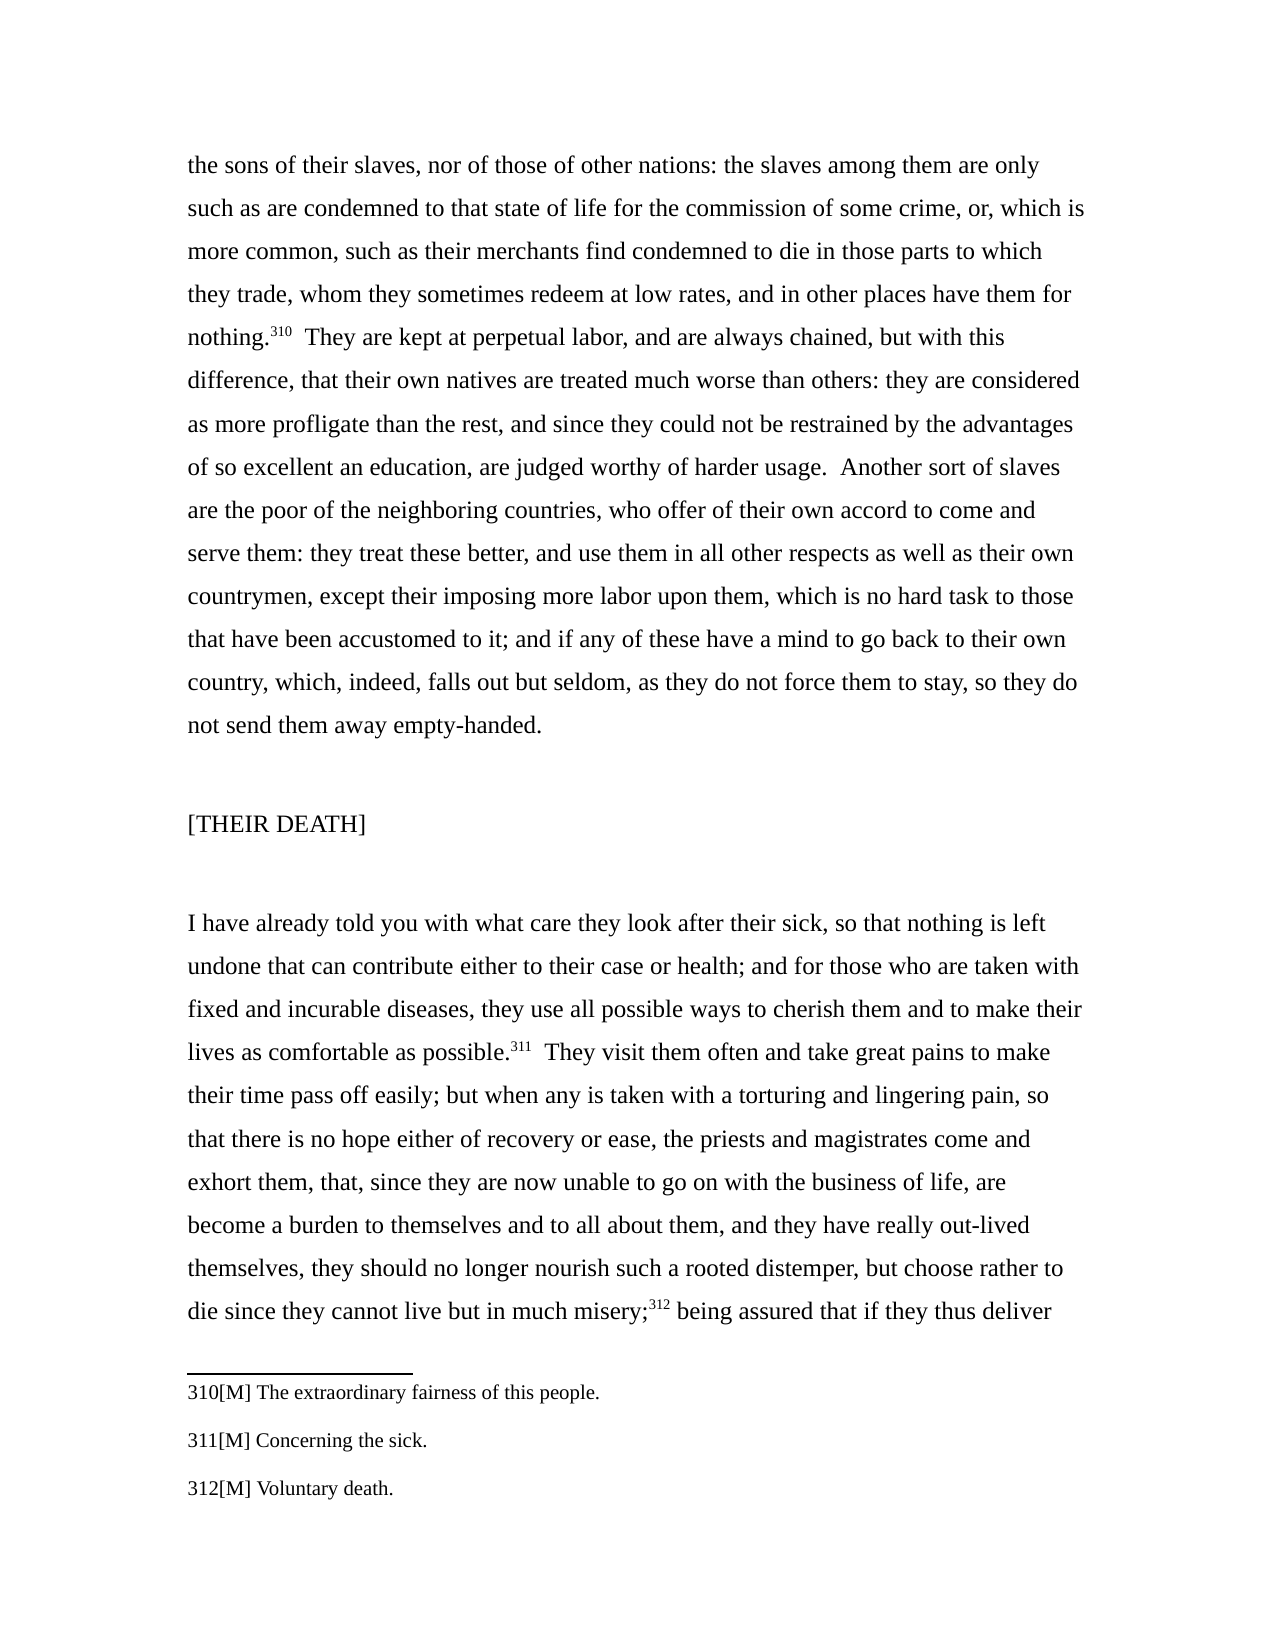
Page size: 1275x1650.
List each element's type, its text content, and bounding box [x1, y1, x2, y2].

text the sons of their slaves, nor of those of other nations: the slaves among them are only such as are condemned to that state of life for the commission of some crime, or, which is more common, such as their merchants find condemned to die in those parts to which they trade, whom they sometimes redeem at low rates, and in other places have them for nothing. They are kept at perpetual labor, and are always chained, but with this difference, that their own natives are treated much worse than others: they are considered as more profligate than the rest, and since they could not be restrained by the advantages of so excellent an education, are judged worthy of harder usage. Another sort of slaves are the poor of the neighboring countries, who offer of their own accord to come and serve them: they treat these better, and use them in all other respects as well as their own countrymen, except their imposing more labor upon them, which is no hard task to those that have been accustomed to it; and if any of these have a mind to go back to their own country, which, indeed, falls out but seldom, as they do not force them to stay, so they do not send them away empty-handed. [187, 150, 1087, 739]
text [M] Voluntary death. [187, 1476, 1087, 1500]
text I have already told you with what care they look after their sick, so that nothing is left undone that can contribute either to their case or health; and for those who are taken with fixed and incurable diseases, they use all possible ways to cherish them and to make their lives as comfortable as possible. They visit them often and take great pains to make their time pass off easily; but when any is taken with a torturing and lingering pain, so that there is no hope either of recovery or ease, the priests and magistrates come and exhort them, that, since they are now unable to go on with the business of life, are become a burden to themselves and to all about them, and they have really out-lived themselves, they should no longer nourish such a rooted distemper, but choose rather to die since they cannot live but in much misery; being assured that if they thus deliver [187, 908, 1087, 1325]
text [THEIR DEATH] [187, 809, 1087, 838]
text [M] Concerning the sick. [187, 1428, 1087, 1452]
text [M] The extraordinary fairness of this people. [187, 1380, 1087, 1404]
